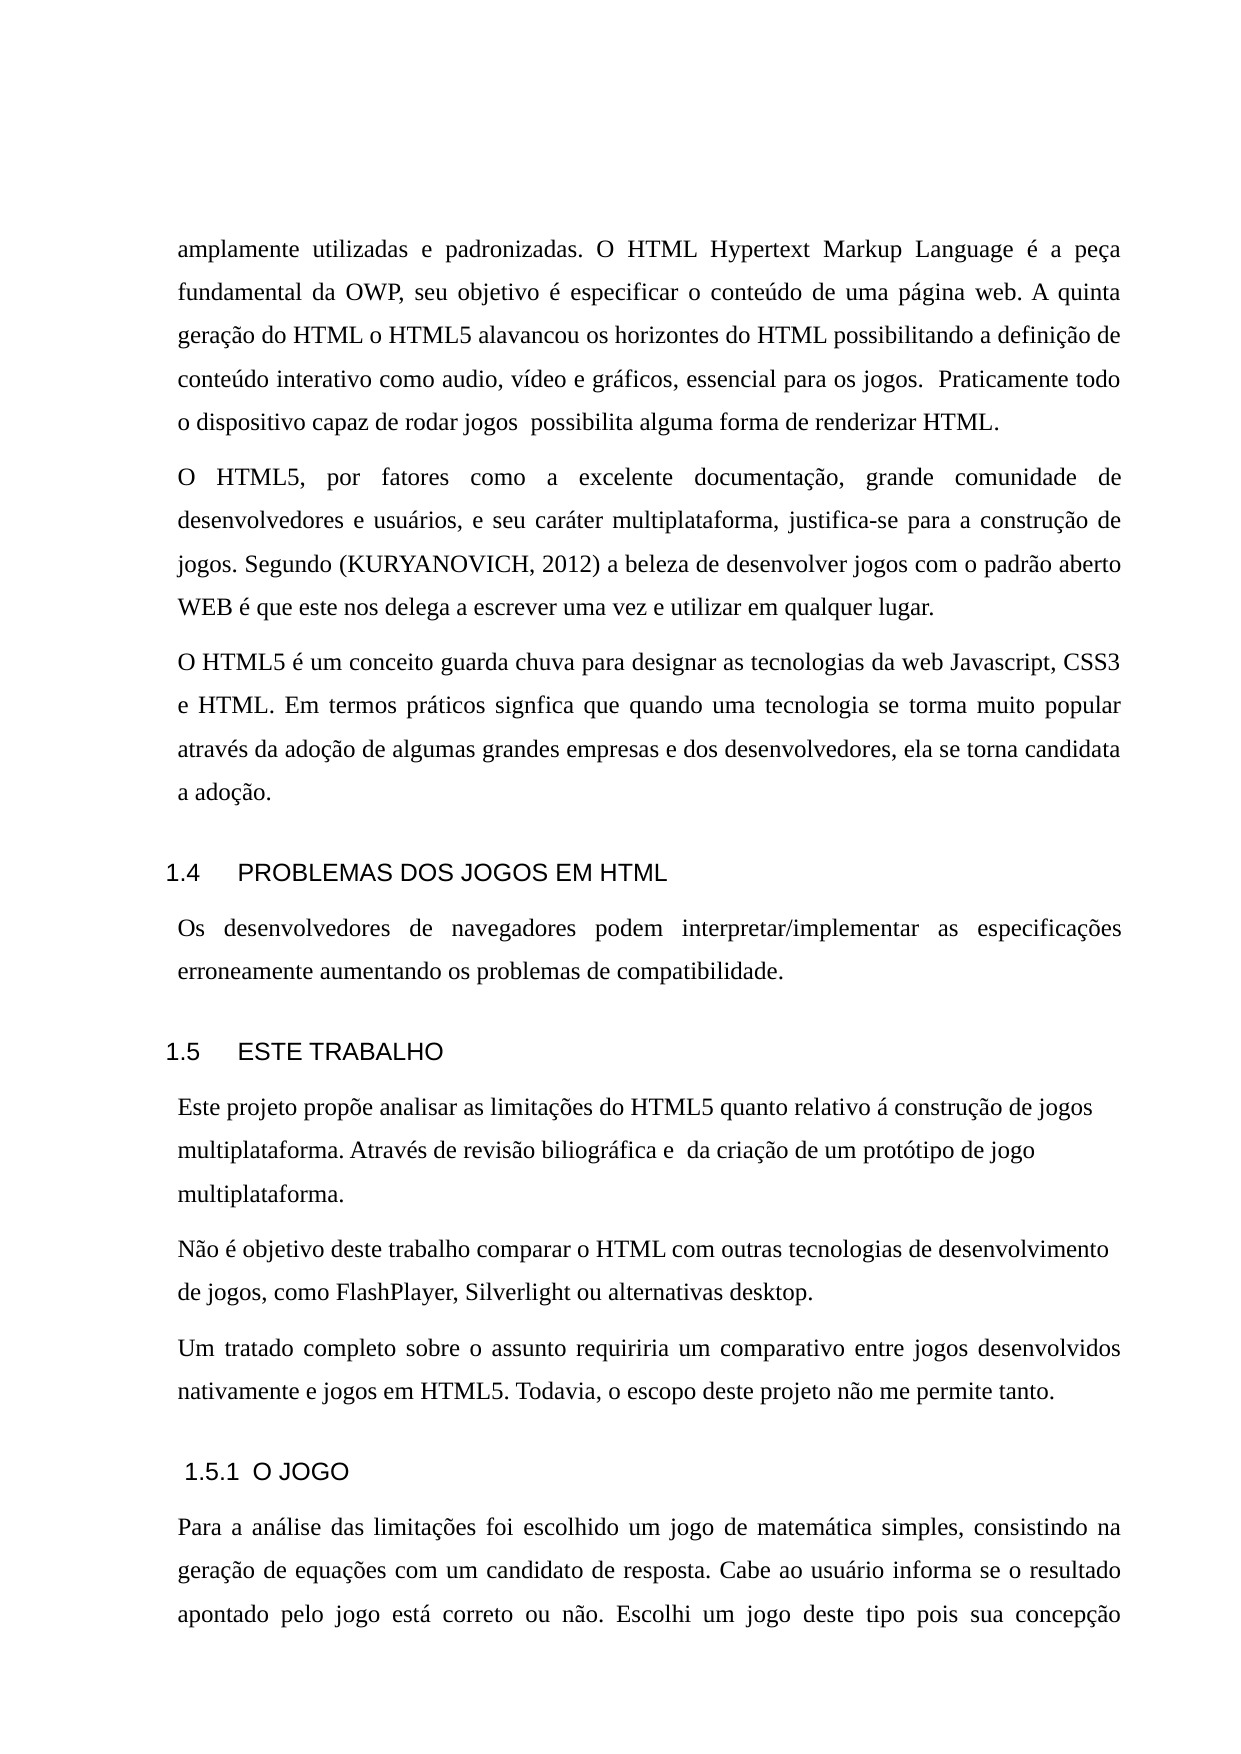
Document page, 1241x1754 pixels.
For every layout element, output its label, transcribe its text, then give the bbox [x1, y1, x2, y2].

text Este projeto propõe analisar as limitações do HTML5 quanto relativo á construção de jogos multiplataforma. Através de revisão biliográfica e da criação de um protótipo de jogo multiplataforma. [177, 1092, 1122, 1207]
text Não é objetivo deste trabalho comparar o HTML com outras tecnologias de desenvolvimento de jogos, como FlashPlayer, Silverlight ou alternativas desktop. [177, 1234, 1122, 1306]
text Um tratado completo sobre o assunto requiriria um comparativo entre jogos desenvolvidos nativamente e jogos em HTML5. Todavia, o escopo deste projeto não me permite tanto. [177, 1333, 1122, 1405]
subtitle PROblemas dos jogos em html [158, 858, 1122, 887]
text amplamente utilizadas e padronizadas. O HTML Hypertext Markup Language é a peça fundamental da OWP, seu objetivo é especificar o conteúdo de uma página web. A quinta geração do HTML o HTML5 alavancou os horizontes do HTML possibilitando a definição de conteúdo interativo como audio, vídeo e gráficos, essencial para os jogos. Praticamente todo o dispositivo capaz de rodar jogos possibilita alguma forma de renderizar HTML. [177, 234, 1122, 436]
text Os desenvolvedores de navegadores podem interpretar/implementar as especificações erroneamente aumentando os problemas de compatibilidade. [177, 913, 1122, 985]
text O HTML5 é um conceito guarda chuva para designar as tecnologias da web Javascript, CSS3 e HTML. Em termos práticos signfica que quando uma tecnologia se torma muito popular através da adoção de algumas grandes empresas e dos desenvolvedores, ela se torna candidata a adoção. [177, 647, 1122, 806]
subtitle O JOGO [177, 1457, 1122, 1486]
text Para a análise das limitações foi escolhido um jogo de matemática simples, consistindo na geração de equações com um candidato de resposta. Cabe ao usuário informa se o resultado apontado pelo jogo está correto ou não. Escolhi um jogo deste tipo pois sua concepção [177, 1512, 1122, 1627]
subtitle Este trabalho [158, 1037, 1122, 1066]
text O HTML5, por fatores como a excelente documentação, grande comunidade de desenvolvedores e usuários, e seu caráter multiplataforma, justifica-se para a construção de jogos. Segundo (KURYANOVICH, 2012) a beleza de desenvolver jogos com o padrão aberto WEB é que este nos delega a escrever uma vez e utilizar em qualquer lugar. [177, 462, 1122, 621]
